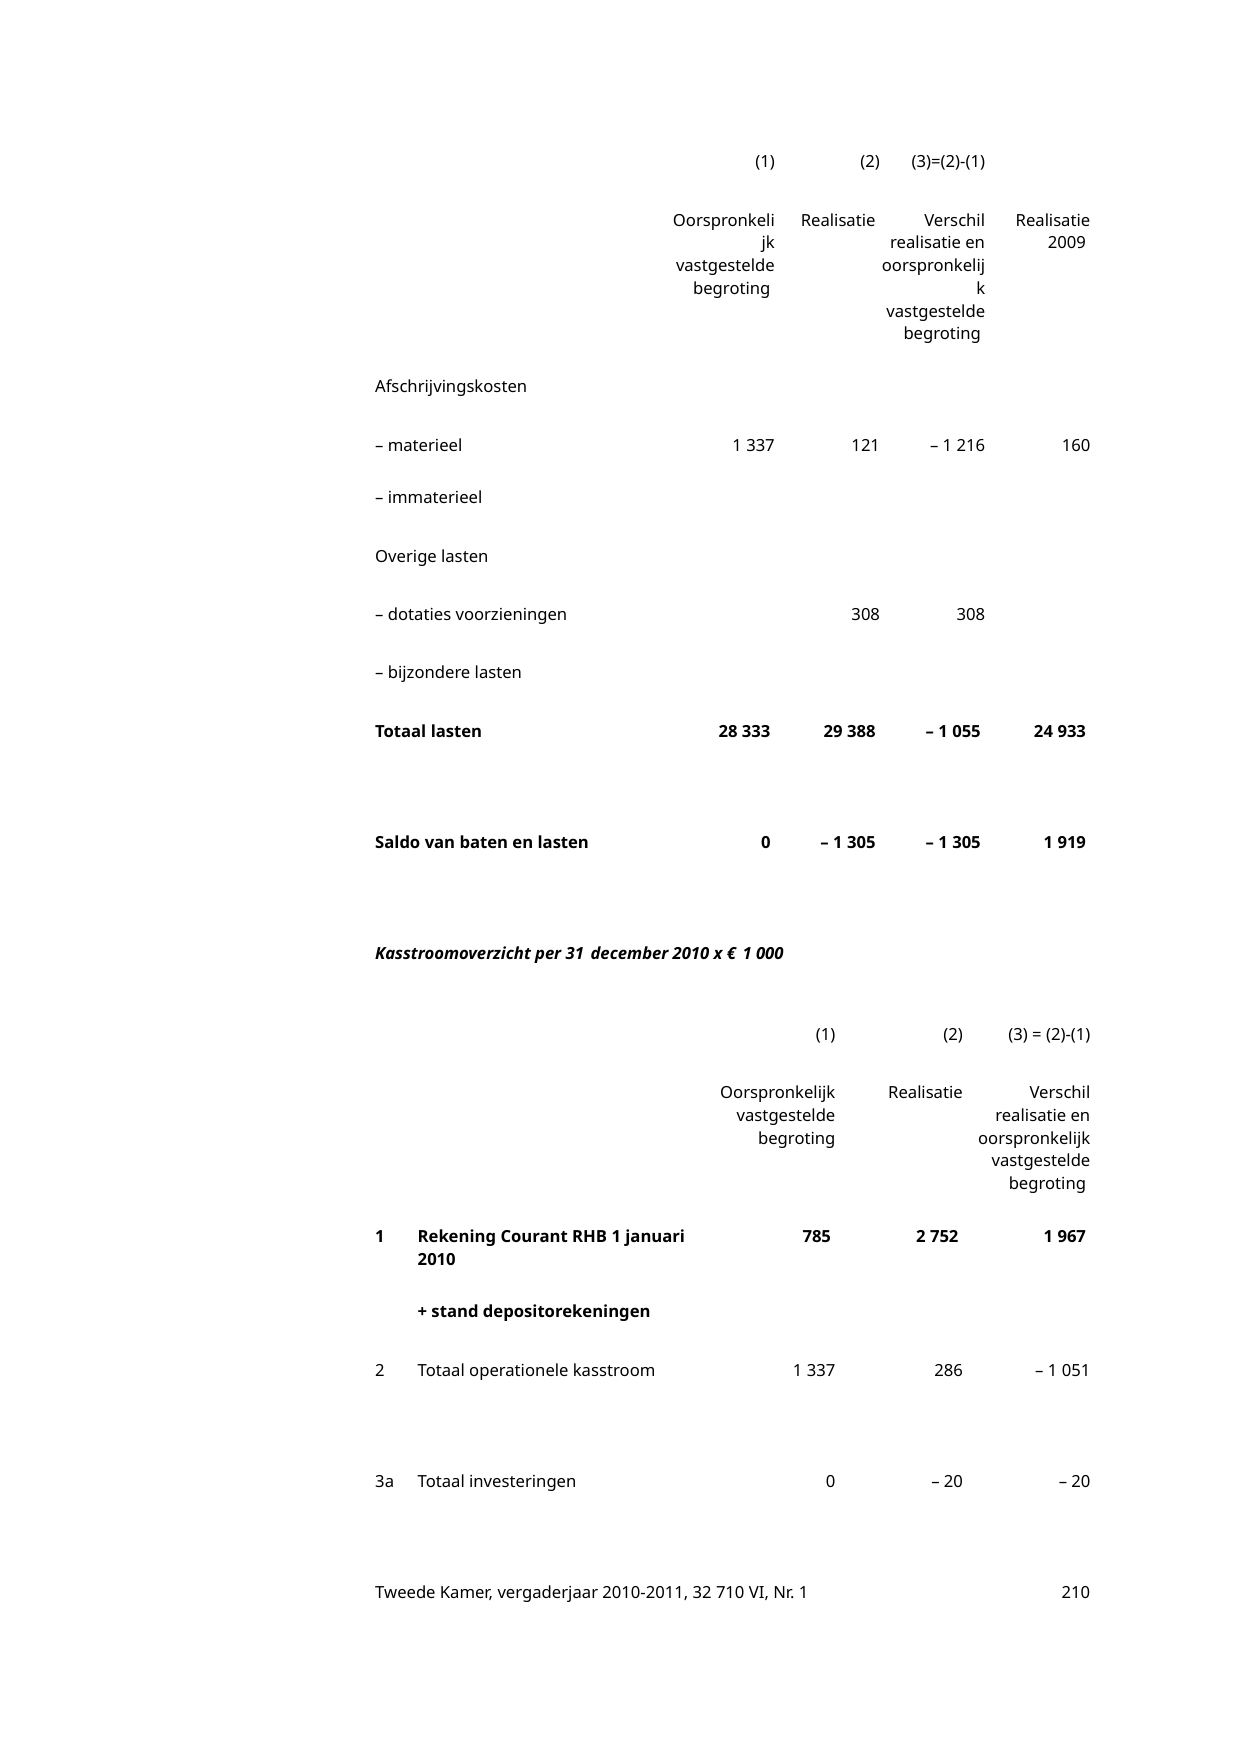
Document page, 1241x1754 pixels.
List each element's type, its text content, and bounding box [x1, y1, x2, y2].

table_cell – immaterieel [375, 486, 669, 544]
table_cell [985, 603, 1090, 661]
table_cell [775, 544, 880, 603]
table_cell Totaal lasten [375, 720, 669, 772]
table_cell 2 [375, 1358, 417, 1411]
table_header (2) [835, 1023, 963, 1081]
table_cell 29 388 [775, 720, 880, 772]
table_cell – 1 305 [880, 831, 985, 883]
table_cell [775, 486, 880, 544]
table_cell Saldo van baten en lasten [375, 831, 669, 883]
table_header [375, 150, 669, 208]
table_cell Verschil realisatie en oorspronkelijk vastgestelde begroting [963, 1081, 1090, 1224]
table_cell [669, 661, 774, 719]
text Kasstroomoverzicht per 31 december 2010 x € 1 000 [375, 942, 1090, 964]
table_cell [669, 772, 774, 831]
table_cell [775, 772, 880, 831]
table_cell 1 967 [963, 1225, 1090, 1300]
table_cell 0 [708, 1470, 835, 1522]
table_cell 0 [669, 831, 774, 883]
table_header (1) [708, 1023, 835, 1081]
table_cell + stand depositorekeningen [418, 1300, 708, 1358]
table_cell Verschil realisatie en oorspronkelijk vastgestelde begroting [880, 209, 985, 375]
table_cell [669, 544, 774, 603]
table_cell Totaal operationele kasstroom [418, 1358, 708, 1411]
table_cell 160 [985, 433, 1090, 486]
table_cell [880, 544, 985, 603]
table_cell [669, 486, 774, 544]
table_cell – 20 [835, 1470, 963, 1522]
table_cell [880, 486, 985, 544]
table_cell Realisatie 2009 [985, 209, 1090, 375]
table_cell Oorspronkelijk vastgestelde begroting [708, 1081, 835, 1224]
table_header (3) = (2)-(1) [963, 1023, 1090, 1081]
table_cell 308 [775, 603, 880, 661]
table_cell 3a [375, 1470, 417, 1522]
table_cell – 1 055 [880, 720, 985, 772]
table_cell [963, 1300, 1090, 1358]
table_cell [835, 1411, 963, 1469]
table_cell [375, 1411, 417, 1469]
table_cell 2 752 [835, 1225, 963, 1300]
table_cell Overige lasten [375, 544, 669, 603]
table_cell [985, 375, 1090, 433]
table_cell – 1 305 [775, 831, 880, 883]
table_cell [880, 772, 985, 831]
table_cell 286 [835, 1358, 963, 1411]
table_cell Rekening Courant RHB 1 januari 2010 [418, 1225, 708, 1300]
table_cell [985, 486, 1090, 544]
table_cell [375, 1081, 708, 1224]
table_cell 1 919 [985, 831, 1090, 883]
table_header (2) [775, 150, 880, 208]
table_cell [375, 209, 669, 375]
table_header [985, 150, 1090, 208]
table_header (1) [669, 150, 774, 208]
table_cell Realisatie [835, 1081, 963, 1224]
table_cell [418, 1411, 708, 1469]
table_cell [775, 661, 880, 719]
table_cell [669, 375, 774, 433]
table_header (3)=(2)-(1) [880, 150, 985, 208]
table_cell Oorspronkelijk vastgestelde begroting [669, 209, 774, 375]
table_cell 28 333 [669, 720, 774, 772]
table_cell [708, 1300, 835, 1358]
table_cell 1 337 [669, 433, 774, 486]
table_cell [669, 603, 774, 661]
table_cell [835, 1300, 963, 1358]
table_cell [985, 544, 1090, 603]
table_cell – 20 [963, 1470, 1090, 1522]
table_cell [708, 1411, 835, 1469]
table_cell – 1 051 [963, 1358, 1090, 1411]
table_cell [375, 1300, 417, 1358]
table_cell – bijzondere lasten [375, 661, 669, 719]
table_cell 121 [775, 433, 880, 486]
table_cell 308 [880, 603, 985, 661]
table_cell [985, 772, 1090, 831]
table_header [375, 1023, 708, 1081]
table_cell [880, 375, 985, 433]
table_cell [880, 661, 985, 719]
table_cell Totaal investeringen [418, 1470, 708, 1522]
table_cell – dotaties voorzieningen [375, 603, 669, 661]
table_cell Afschrijvingskosten [375, 375, 669, 433]
table_cell [375, 772, 669, 831]
table_cell 785 [708, 1225, 835, 1300]
table_cell – materieel [375, 433, 669, 486]
table_cell [985, 661, 1090, 719]
table_cell – 1 216 [880, 433, 985, 486]
table_cell 1 337 [708, 1358, 835, 1411]
table_cell [775, 375, 880, 433]
table_cell 1 [375, 1225, 417, 1300]
table_cell [963, 1411, 1090, 1469]
table_cell 24 933 [985, 720, 1090, 772]
table_cell Realisatie [775, 209, 880, 375]
